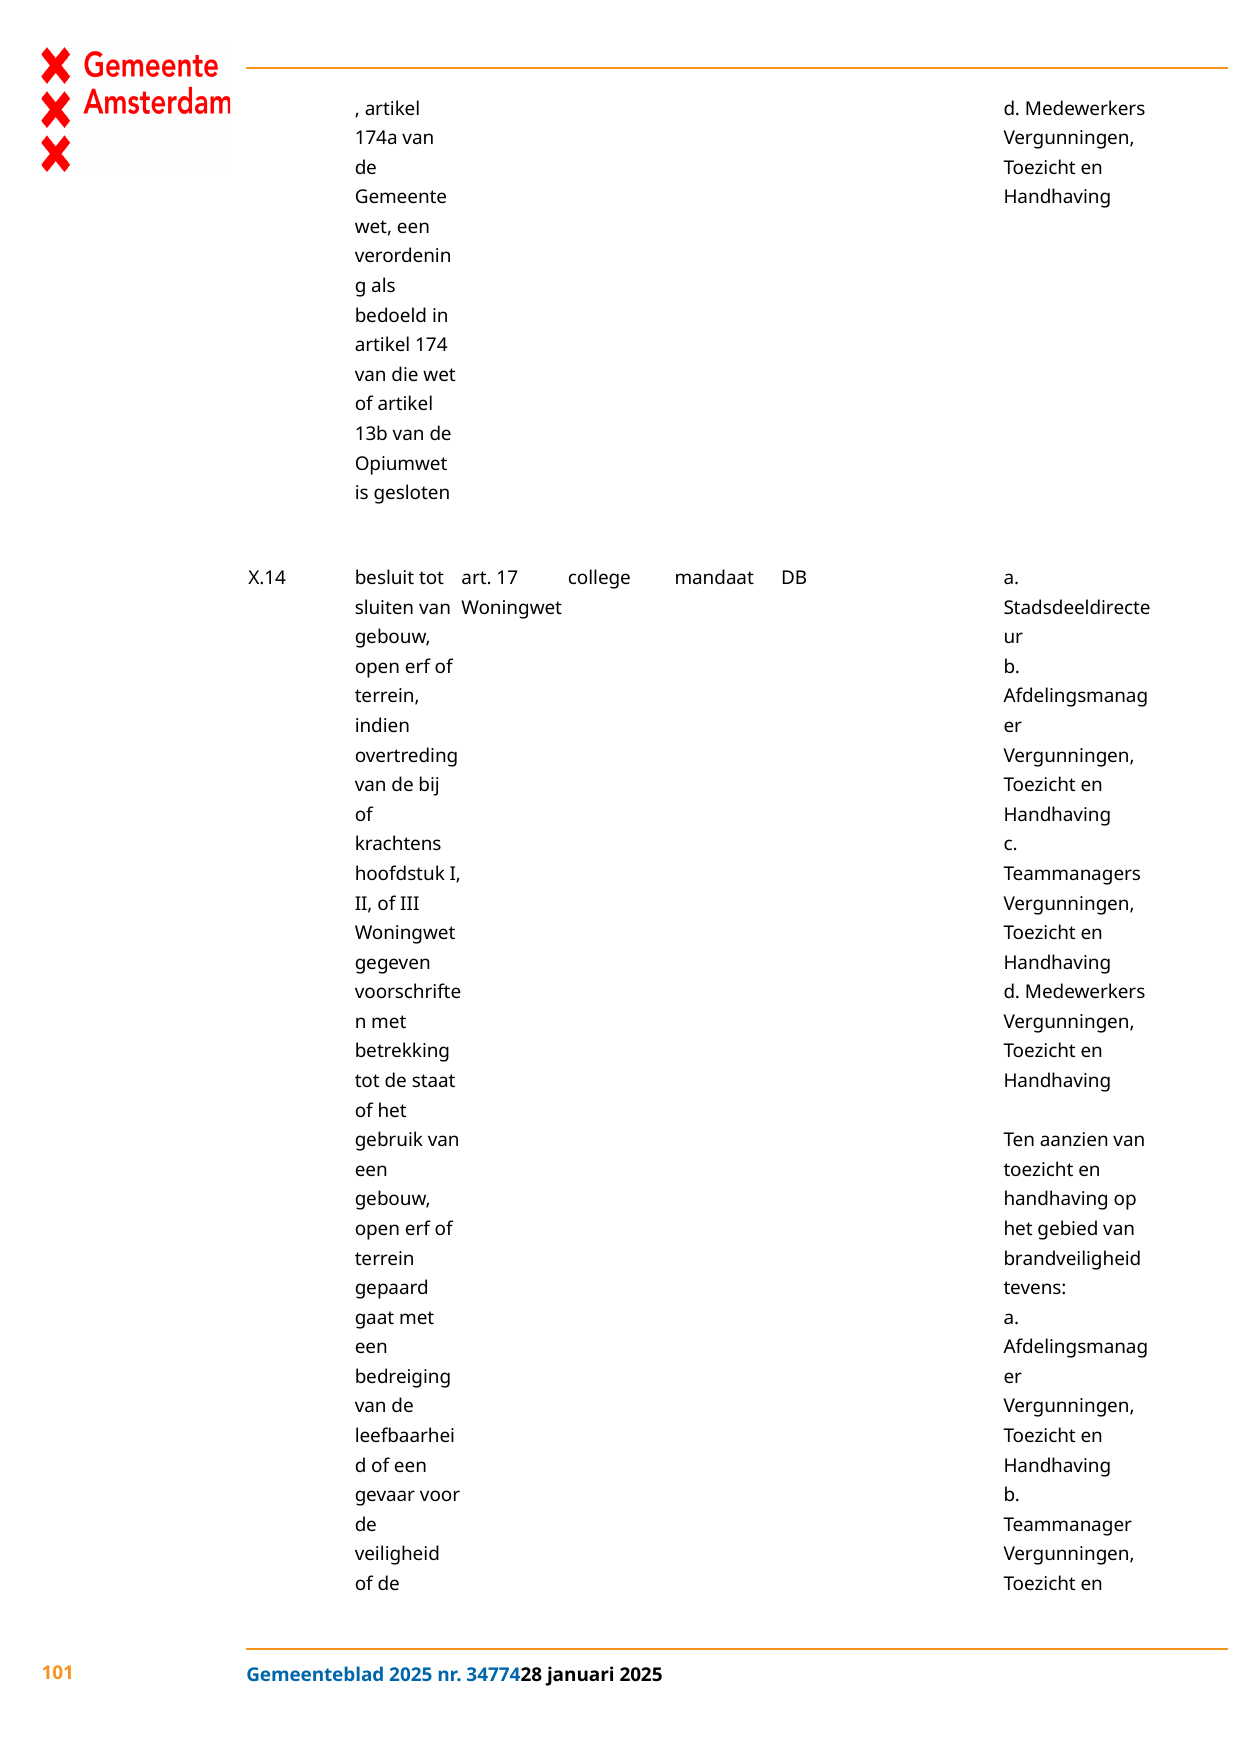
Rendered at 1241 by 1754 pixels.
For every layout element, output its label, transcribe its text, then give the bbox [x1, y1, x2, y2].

table_cell d. Medewerkers Vergunningen, Toezicht en Handhaving [1003, 95, 1152, 535]
table_cell college [568, 535, 674, 1596]
table_cell [568, 95, 674, 535]
table_cell [248, 95, 354, 535]
picture [41, 47, 231, 172]
table_cell art. 17 Woningwet [461, 535, 568, 1596]
table_cell DB [781, 535, 887, 1596]
table_cell X.14 [248, 535, 354, 1596]
table_cell a. Stadsdeeldirecteur b. Afdelingsmanager Vergunningen, Toezicht en Handhaving c. Teammanagers Vergunningen, Toezicht en Handhaving d. Medewerkers Vergunningen, Toezicht en Handhaving Ten aanzien van toezicht en handhaving op het gebied van brandveiligheid tevens: a. Afdelingsmanager Vergunningen, Toezicht en Handhaving b. Teammanager Vergunningen, Toezicht en [1003, 535, 1152, 1596]
table_cell mandaat [674, 535, 781, 1596]
table_cell [888, 535, 1003, 1596]
table_cell besluit tot sluiten van gebouw, open erf of terrein, indien overtreding van de bij of krachtens hoofdstuk I, II, of III Woningwet gegeven voorschriften met betrekking tot de staat of het gebruik van een gebouw, open erf of terrein gepaard gaat met een bedreiging van de leefbaarheid of een gevaar voor de veiligheid of de [355, 535, 461, 1596]
table_cell [888, 95, 1003, 535]
table_cell [674, 95, 781, 535]
table_cell [781, 95, 887, 535]
table_cell , artikel 174a van de Gemeentewet, een verordening als bedoeld in artikel 174 van die wet of artikel 13b van de Opiumwet is gesloten [355, 95, 461, 535]
table_cell [461, 95, 568, 535]
